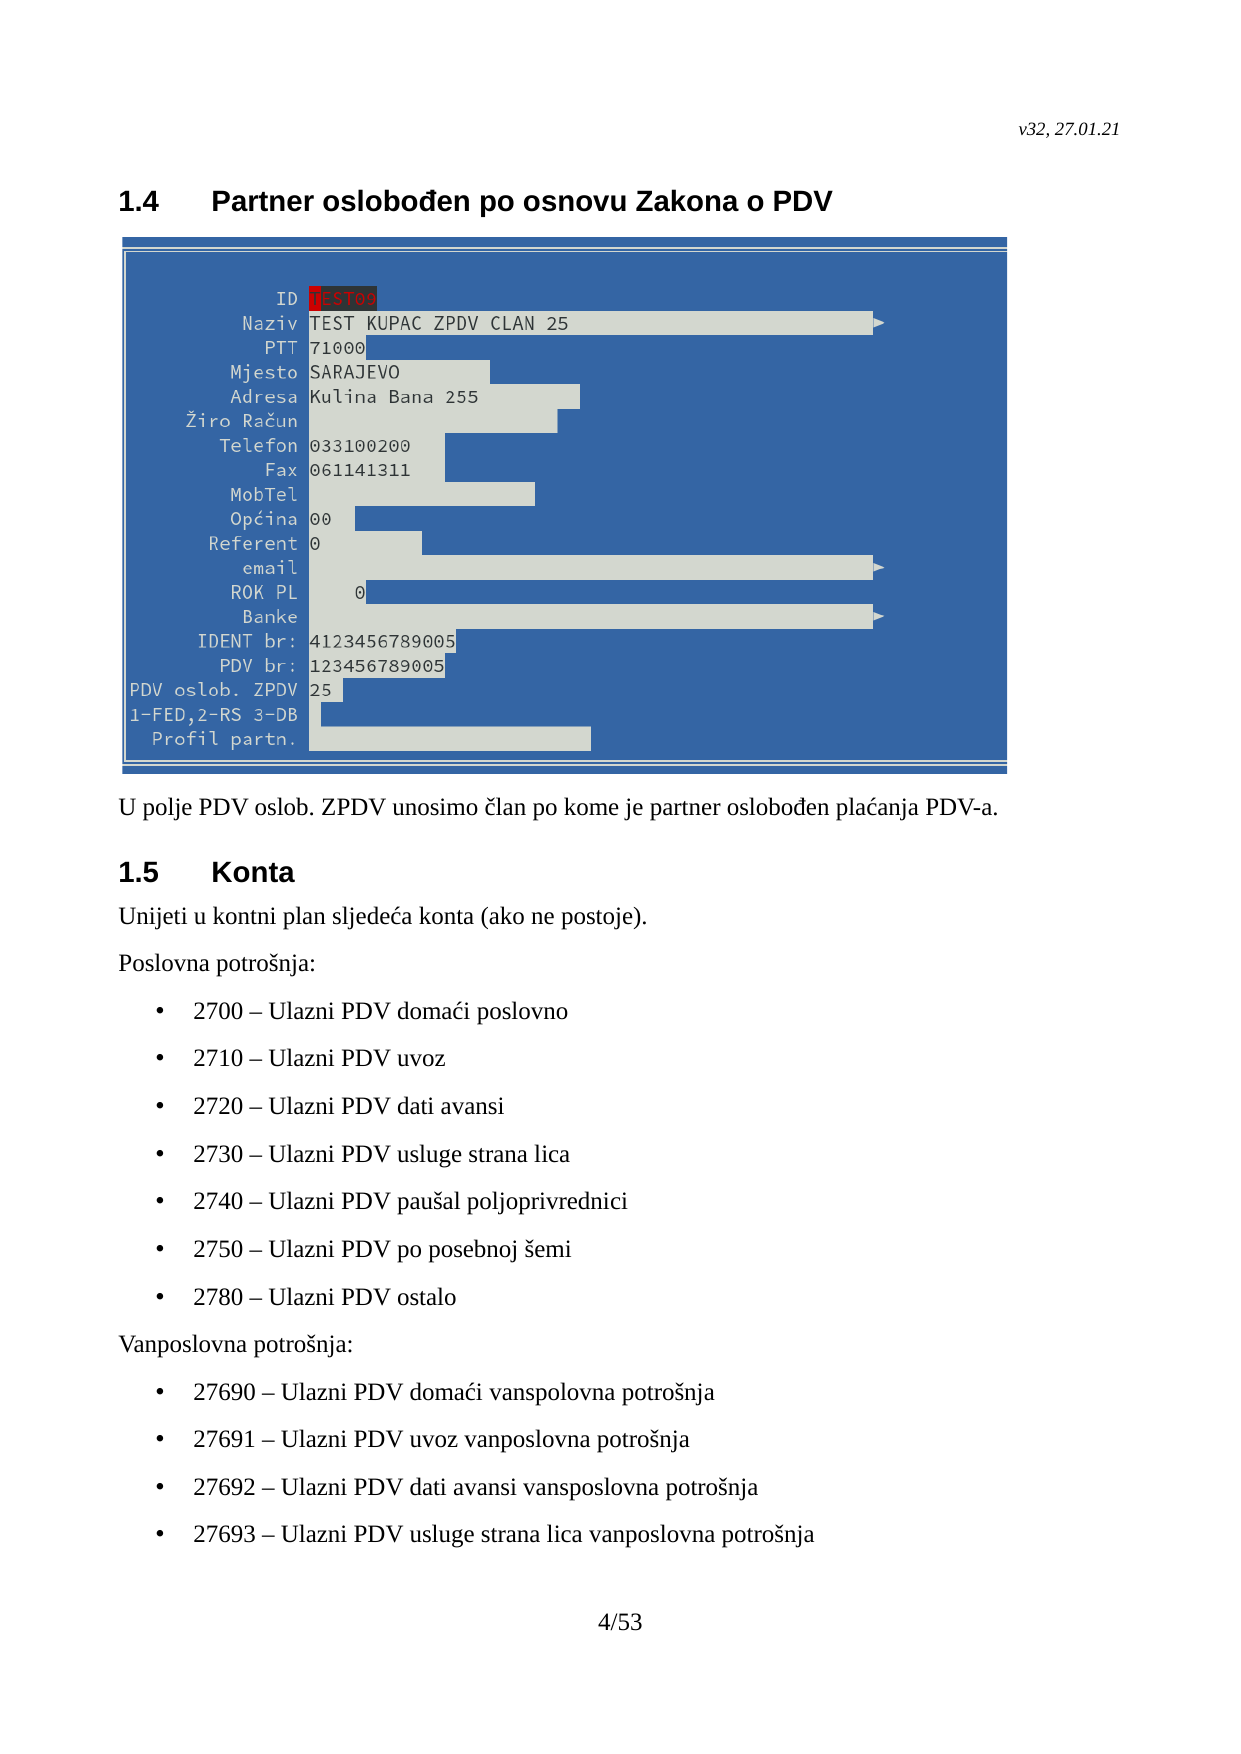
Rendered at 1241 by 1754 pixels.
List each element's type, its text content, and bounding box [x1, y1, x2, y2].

text Vanposlovna potrošnja: [118, 1329, 1122, 1358]
list 2780 – Ulazni PDV ostalo [156, 1282, 1122, 1310]
list 27691 – Ulazni PDV uvoz vanposlovna potrošnja [156, 1424, 1122, 1453]
subtitle Partner oslobođen po osnovu Zakona o PDV [118, 184, 1122, 217]
list 27690 – Ulazni PDV domaći vanspolovna potrošnja [156, 1377, 1122, 1406]
subtitle Konta [118, 854, 1122, 888]
text Unijeti u kontni plan sljedeća konta (ako ne postoje). [118, 901, 1122, 929]
picture [122, 237, 1008, 774]
text Poslovna potrošnja: [118, 948, 1122, 977]
list 2730 – Ulazni PDV usluge strana lica [156, 1139, 1122, 1167]
list 27693 – Ulazni PDV usluge strana lica vanposlovna potrošnja [156, 1519, 1122, 1548]
list 2750 – Ulazni PDV po posebnoj šemi [156, 1234, 1122, 1263]
list 2700 – Ulazni PDV domaći poslovno [156, 996, 1122, 1025]
list 27692 – Ulazni PDV dati avansi vansposlovna potrošnja [156, 1472, 1122, 1501]
text U polje PDV oslob. ZPDV unosimo član po kome je partner oslobođen plaćanja PDV-a. [118, 792, 1122, 821]
list 2740 – Ulazni PDV paušal poljoprivrednici [156, 1186, 1122, 1215]
list 2720 – Ulazni PDV dati avansi [156, 1091, 1122, 1120]
list 2710 – Ulazni PDV uvoz [156, 1043, 1122, 1072]
